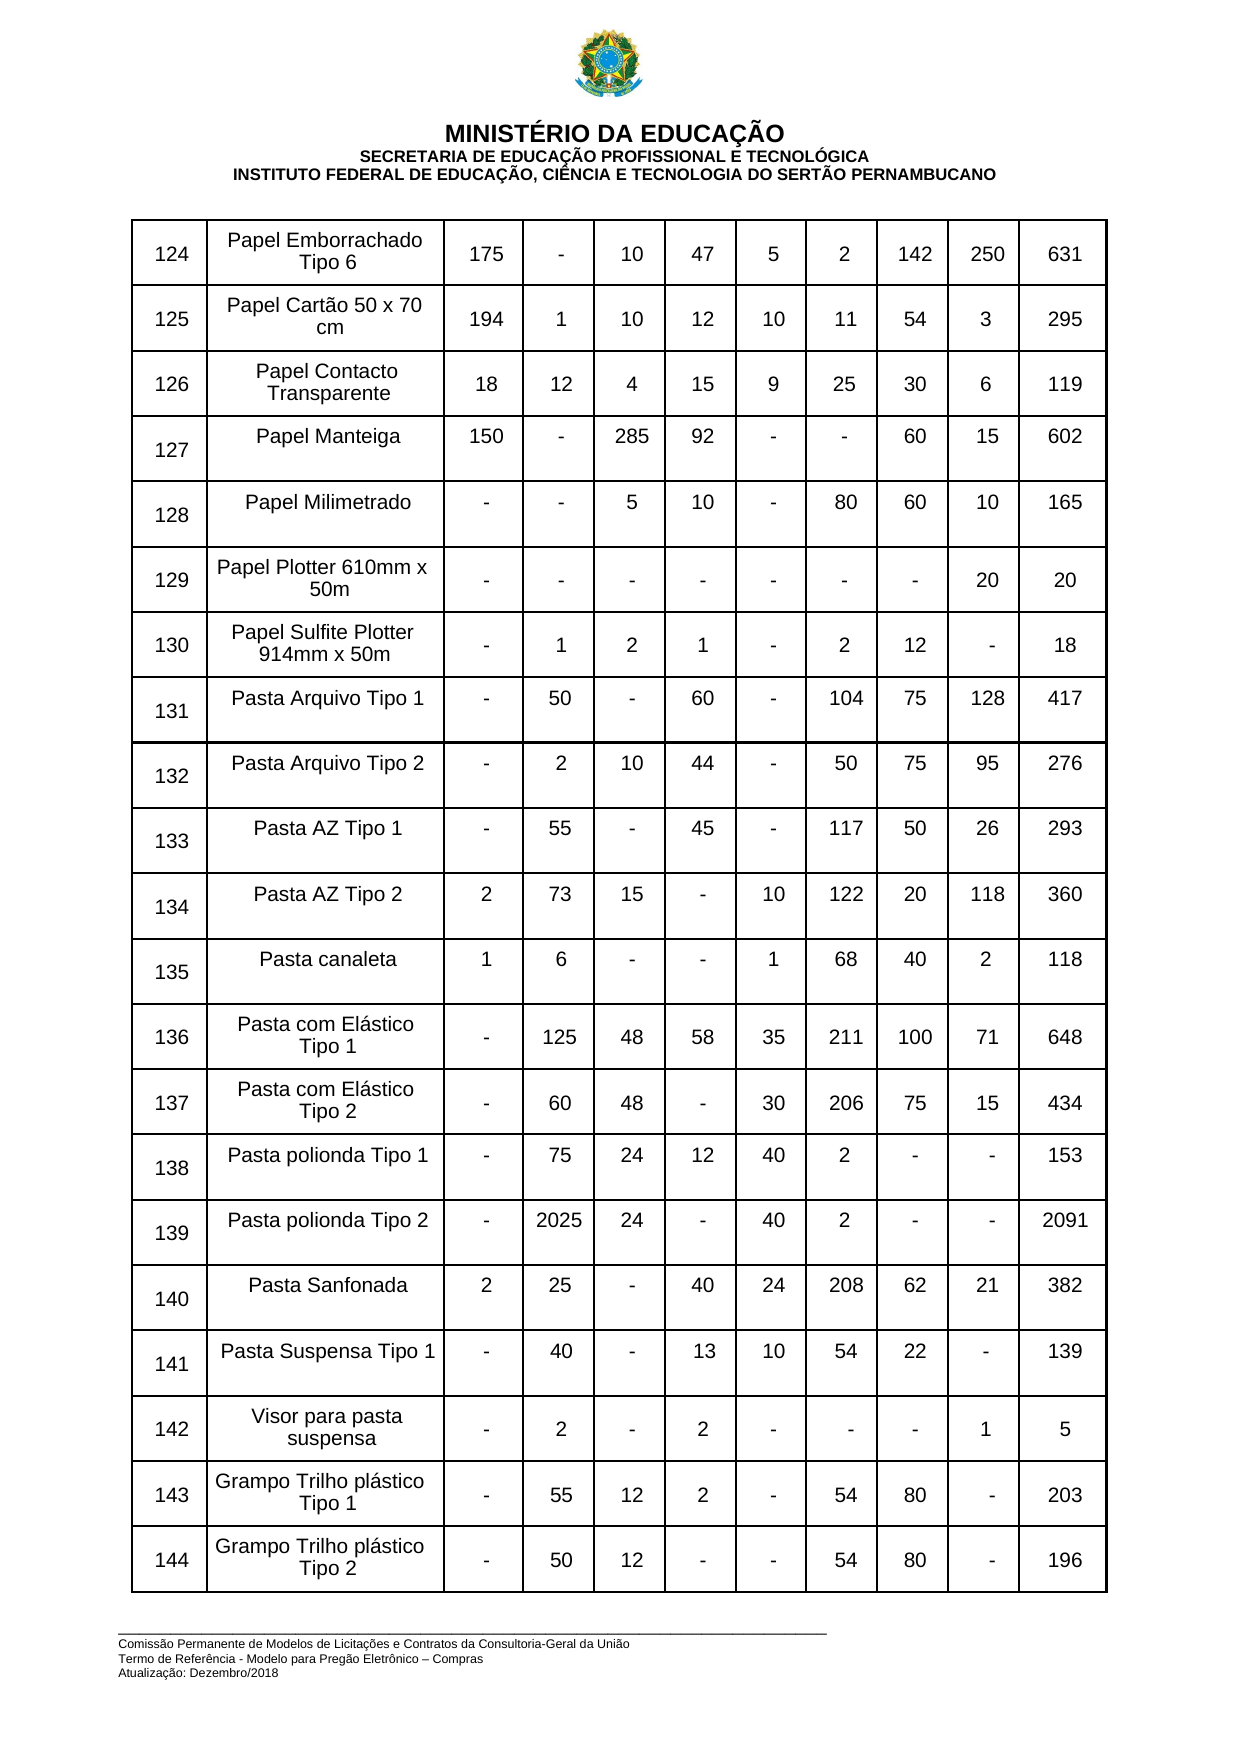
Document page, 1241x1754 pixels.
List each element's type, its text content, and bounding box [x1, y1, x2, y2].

table_cell - [445, 1070, 522, 1133]
table_cell Pasta polionda Tipo 1 [208, 1135, 443, 1199]
table_cell - [595, 678, 664, 741]
table_cell 30 [737, 1070, 805, 1133]
table_cell 2 [807, 1201, 876, 1264]
table_cell - [737, 417, 805, 480]
table_cell 2 [595, 613, 664, 676]
table_cell 45 [666, 809, 735, 872]
table_cell - [807, 1397, 876, 1460]
table_cell - [445, 1135, 522, 1199]
table_cell - [445, 1331, 522, 1394]
table_cell 54 [878, 286, 947, 349]
table_cell 208 [807, 1266, 876, 1329]
table_cell - [595, 1397, 664, 1460]
table_cell - [595, 809, 664, 872]
table_cell - [524, 221, 593, 284]
table_cell - [878, 1397, 947, 1460]
table_cell - [524, 417, 593, 480]
table_cell 129 [133, 548, 206, 611]
table_cell Visor para pasta suspensa [208, 1397, 443, 1460]
table_cell 55 [524, 809, 593, 872]
table_cell 117 [807, 809, 876, 872]
table_cell - [524, 482, 593, 546]
table_cell 1 [524, 613, 593, 676]
table_cell 24 [595, 1201, 664, 1264]
table_cell 48 [595, 1070, 664, 1133]
table_cell 75 [524, 1135, 593, 1199]
table_cell - [737, 482, 805, 546]
table_cell - [666, 1201, 735, 1264]
table_cell 1 [737, 940, 805, 1003]
table_cell 2 [807, 613, 876, 676]
table_cell 95 [949, 744, 1018, 807]
table_cell 119 [1020, 352, 1105, 415]
table_cell 382 [1020, 1266, 1105, 1329]
table_cell 10 [595, 221, 664, 284]
table_cell 143 [133, 1462, 206, 1525]
table_cell 293 [1020, 809, 1105, 872]
table_cell 6 [949, 352, 1018, 415]
table_cell 206 [807, 1070, 876, 1133]
table_cell - [807, 417, 876, 480]
table_cell - [524, 548, 593, 611]
table_cell - [737, 744, 805, 807]
table_cell - [666, 940, 735, 1003]
table_cell 44 [666, 744, 735, 807]
table_cell 30 [878, 352, 947, 415]
table_cell 21 [949, 1266, 1018, 1329]
table_cell 68 [807, 940, 876, 1003]
table_cell 10 [737, 874, 805, 937]
table_cell 10 [737, 286, 805, 349]
table_cell - [445, 1201, 522, 1264]
table_cell - [445, 1527, 522, 1591]
table_cell 80 [878, 1462, 947, 1525]
table_cell Pasta Suspensa Tipo 1 [208, 1331, 443, 1394]
table_cell 60 [878, 482, 947, 546]
table_cell - [445, 482, 522, 546]
table_cell - [595, 1266, 664, 1329]
table_cell Pasta polionda Tipo 2 [208, 1201, 443, 1264]
table_cell 50 [878, 809, 947, 872]
table_cell 285 [595, 417, 664, 480]
table_cell 12 [878, 613, 947, 676]
table_cell 125 [133, 286, 206, 349]
table_cell - [949, 613, 1018, 676]
table_cell 12 [666, 286, 735, 349]
table_cell 276 [1020, 744, 1105, 807]
table_cell 2 [666, 1397, 735, 1460]
table_cell 75 [878, 744, 947, 807]
table_cell 134 [133, 874, 206, 937]
table_cell Papel Milimetrado [208, 482, 443, 546]
table_cell 2 [445, 874, 522, 937]
table_cell - [878, 1201, 947, 1264]
table_cell 142 [133, 1397, 206, 1460]
table_cell 1 [524, 286, 593, 349]
table_cell 2 [524, 1397, 593, 1460]
table_cell - [949, 1527, 1018, 1591]
table_cell 6 [524, 940, 593, 1003]
table_cell 211 [807, 1005, 876, 1068]
table_cell 75 [878, 678, 947, 741]
table_cell 50 [524, 1527, 593, 1591]
table_cell Pasta Arquivo Tipo 2 [208, 744, 443, 807]
table_cell 2 [524, 744, 593, 807]
table_cell - [445, 548, 522, 611]
table_cell 203 [1020, 1462, 1105, 1525]
table_cell 648 [1020, 1005, 1105, 1068]
table_cell 10 [949, 482, 1018, 546]
table_cell 35 [737, 1005, 805, 1068]
table_cell 3 [949, 286, 1018, 349]
table_cell 40 [666, 1266, 735, 1329]
table_cell - [949, 1201, 1018, 1264]
table_cell - [445, 613, 522, 676]
table_cell 20 [878, 874, 947, 937]
table_cell - [595, 548, 664, 611]
table_cell 50 [807, 744, 876, 807]
table_cell 60 [666, 678, 735, 741]
table_cell 15 [666, 352, 735, 415]
table_cell 140 [133, 1266, 206, 1329]
table_cell 20 [949, 548, 1018, 611]
table_cell 9 [737, 352, 805, 415]
table_cell 2 [666, 1462, 735, 1525]
table_cell 144 [133, 1527, 206, 1591]
table_cell 54 [807, 1331, 876, 1394]
table_cell Grampo Trilho plástico Tipo 2 [208, 1527, 443, 1591]
table_cell 194 [445, 286, 522, 349]
table_cell Pasta AZ Tipo 1 [208, 809, 443, 872]
table_cell 417 [1020, 678, 1105, 741]
table_cell 40 [524, 1331, 593, 1394]
table_cell 137 [133, 1070, 206, 1133]
table_cell - [878, 548, 947, 611]
table_cell Pasta Arquivo Tipo 1 [208, 678, 443, 741]
table_cell - [949, 1462, 1018, 1525]
table_cell 133 [133, 809, 206, 872]
table_cell 58 [666, 1005, 735, 1068]
table_cell 434 [1020, 1070, 1105, 1133]
table_cell Grampo Trilho plástico Tipo 1 [208, 1462, 443, 1525]
table_cell 73 [524, 874, 593, 937]
table_cell 2025 [524, 1201, 593, 1264]
table_cell - [949, 1135, 1018, 1199]
table_cell 4 [595, 352, 664, 415]
table_cell 10 [666, 482, 735, 546]
table_cell 48 [595, 1005, 664, 1068]
table_cell - [666, 874, 735, 937]
table_cell 1 [666, 613, 735, 676]
table_cell - [595, 1331, 664, 1394]
table_cell - [445, 809, 522, 872]
table_cell Papel Contacto Transparente [208, 352, 443, 415]
table_cell 71 [949, 1005, 1018, 1068]
table_cell 142 [878, 221, 947, 284]
table_cell 196 [1020, 1527, 1105, 1591]
table_cell 118 [1020, 940, 1105, 1003]
table_cell 18 [445, 352, 522, 415]
table_cell Pasta AZ Tipo 2 [208, 874, 443, 937]
table_cell - [737, 809, 805, 872]
table_cell Pasta canaleta [208, 940, 443, 1003]
table_cell - [445, 1397, 522, 1460]
table_cell 1 [949, 1397, 1018, 1460]
table_cell Papel Plotter 610mm x 50m [208, 548, 443, 611]
table_cell 15 [595, 874, 664, 937]
table_cell 139 [133, 1201, 206, 1264]
table_cell 175 [445, 221, 522, 284]
table_cell 250 [949, 221, 1018, 284]
table_cell 139 [1020, 1331, 1105, 1394]
table_cell 10 [595, 744, 664, 807]
table_cell 54 [807, 1462, 876, 1525]
table_cell 50 [524, 678, 593, 741]
table_cell 12 [666, 1135, 735, 1199]
table_cell 47 [666, 221, 735, 284]
table_cell - [666, 1527, 735, 1591]
table_cell 127 [133, 417, 206, 480]
table_cell 15 [949, 1070, 1018, 1133]
table_cell 2091 [1020, 1201, 1105, 1264]
table_cell 122 [807, 874, 876, 937]
table_cell - [666, 548, 735, 611]
table_cell 40 [737, 1201, 805, 1264]
table_cell 128 [133, 482, 206, 546]
table_cell 60 [878, 417, 947, 480]
table_cell 11 [807, 286, 876, 349]
table_cell 80 [807, 482, 876, 546]
table_cell - [445, 678, 522, 741]
table_cell 12 [595, 1462, 664, 1525]
table_cell 54 [807, 1527, 876, 1591]
table_cell 22 [878, 1331, 947, 1394]
table_cell 15 [949, 417, 1018, 480]
table_cell 80 [878, 1527, 947, 1591]
table_cell 1 [445, 940, 522, 1003]
table_cell 75 [878, 1070, 947, 1133]
table_cell 360 [1020, 874, 1105, 937]
table_cell - [737, 1397, 805, 1460]
table_cell 138 [133, 1135, 206, 1199]
table_cell 136 [133, 1005, 206, 1068]
table_cell Pasta com Elástico Tipo 1 [208, 1005, 443, 1068]
table_cell 13 [666, 1331, 735, 1394]
table_cell Papel Sulfite Plotter 914mm x 50m [208, 613, 443, 676]
table_cell 150 [445, 417, 522, 480]
table_cell 60 [524, 1070, 593, 1133]
table_cell 2 [807, 221, 876, 284]
table_cell - [737, 1462, 805, 1525]
table_cell 10 [595, 286, 664, 349]
table_cell 295 [1020, 286, 1105, 349]
table_cell 10 [737, 1331, 805, 1394]
table_cell 12 [595, 1527, 664, 1591]
table_cell 24 [595, 1135, 664, 1199]
table_cell 165 [1020, 482, 1105, 546]
table_cell 5 [595, 482, 664, 546]
table_cell - [445, 1005, 522, 1068]
table_cell - [807, 548, 876, 611]
table_cell 124 [133, 221, 206, 284]
table_cell 2 [807, 1135, 876, 1199]
table_cell Pasta com Elástico Tipo 2 [208, 1070, 443, 1133]
table_cell 92 [666, 417, 735, 480]
table_cell 26 [949, 809, 1018, 872]
table_cell 126 [133, 352, 206, 415]
table_cell 602 [1020, 417, 1105, 480]
table_cell 118 [949, 874, 1018, 937]
table_cell - [878, 1135, 947, 1199]
table_cell 55 [524, 1462, 593, 1525]
table_cell - [666, 1070, 735, 1133]
table_cell Pasta Sanfonada [208, 1266, 443, 1329]
table_cell 631 [1020, 221, 1105, 284]
table_cell Papel Emborrachado Tipo 6 [208, 221, 443, 284]
table_cell 100 [878, 1005, 947, 1068]
table_cell 5 [1020, 1397, 1105, 1460]
table_cell 131 [133, 678, 206, 741]
table_cell Papel Cartão 50 x 70 cm [208, 286, 443, 349]
table_cell 40 [737, 1135, 805, 1199]
table_cell 104 [807, 678, 876, 741]
table_cell 128 [949, 678, 1018, 741]
table_cell 153 [1020, 1135, 1105, 1199]
table_cell 2 [445, 1266, 522, 1329]
table_cell 40 [878, 940, 947, 1003]
table_cell - [595, 940, 664, 1003]
table_cell 135 [133, 940, 206, 1003]
table_cell 132 [133, 744, 206, 807]
table_cell - [737, 678, 805, 741]
table_cell - [949, 1331, 1018, 1394]
table_cell - [737, 1527, 805, 1591]
table_cell - [445, 744, 522, 807]
table_cell 125 [524, 1005, 593, 1068]
table_cell - [445, 1462, 522, 1525]
table_cell 18 [1020, 613, 1105, 676]
table_cell 141 [133, 1331, 206, 1394]
table_cell 62 [878, 1266, 947, 1329]
table_cell 130 [133, 613, 206, 676]
table_cell 12 [524, 352, 593, 415]
table_cell Papel Manteiga [208, 417, 443, 480]
table_cell 25 [807, 352, 876, 415]
table_cell 24 [737, 1266, 805, 1329]
table_cell 5 [737, 221, 805, 284]
table_cell - [737, 548, 805, 611]
table_cell 2 [949, 940, 1018, 1003]
picture [575, 29, 643, 97]
table_cell 25 [524, 1266, 593, 1329]
table_cell - [737, 613, 805, 676]
table_cell 20 [1020, 548, 1105, 611]
